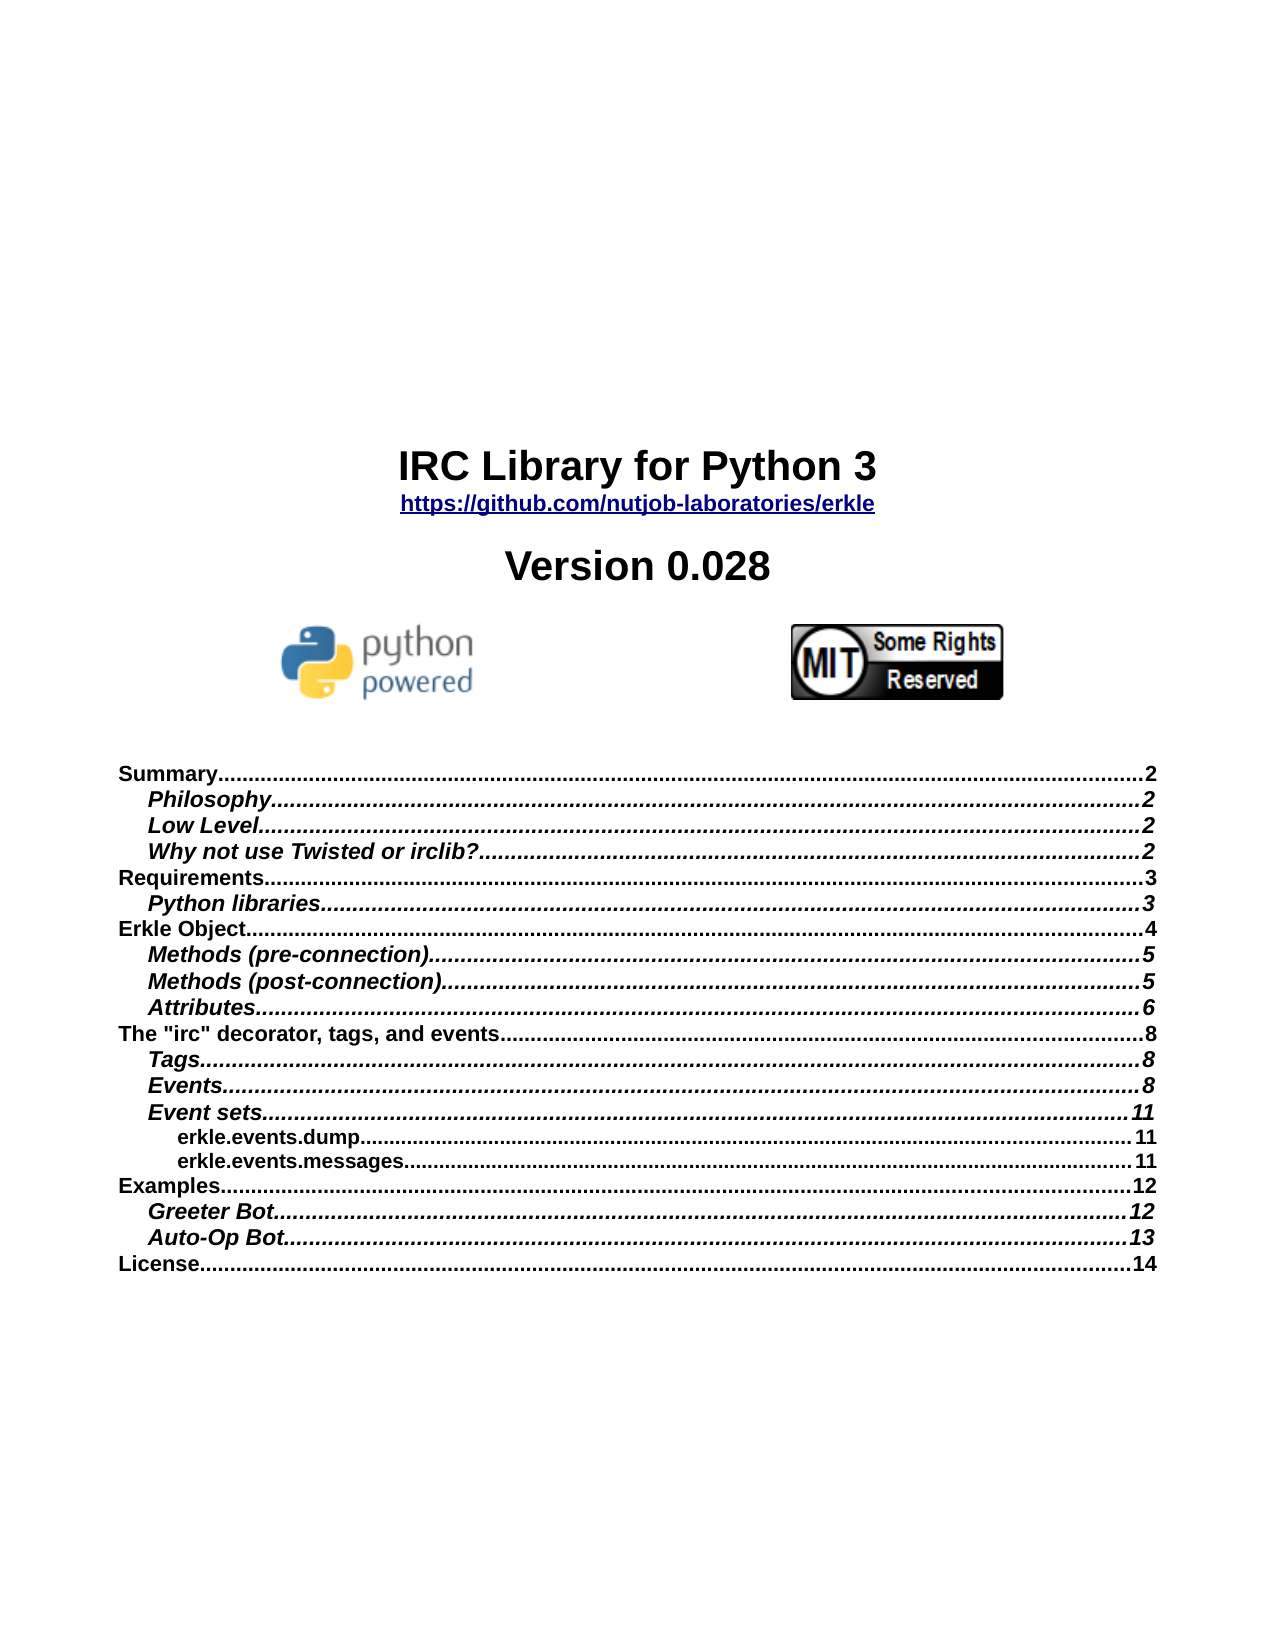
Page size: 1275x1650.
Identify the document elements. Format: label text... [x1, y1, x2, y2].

text IRC Library for Python 3 [118, 442, 1157, 489]
text Auto-Op Bot 13 [148, 1224, 1157, 1251]
text Why not use Twisted or irclib? 2 [148, 838, 1157, 865]
text Attributes 6 [148, 994, 1157, 1021]
text Erkle Object 4 [118, 916, 1157, 941]
text Low Level 2 [148, 812, 1157, 838]
text The "irc" decorator, tags, and events 8 [118, 1021, 1157, 1046]
table_header [118, 614, 637, 710]
text Summary 2 [118, 760, 1157, 786]
table_header [638, 614, 1157, 710]
text Version 0.028 [118, 541, 1157, 589]
text erkle.events.messages 11 [177, 1149, 1157, 1173]
text Examples 12 [118, 1173, 1157, 1198]
text Methods (pre-connection) 5 [148, 941, 1157, 968]
text Methods (post-connection) 5 [148, 968, 1157, 994]
text https://github.com/nutjob-laboratories/erkle [118, 489, 1157, 516]
text Philosophy 2 [148, 786, 1157, 812]
picture [791, 624, 1004, 700]
text Events 8 [148, 1072, 1157, 1098]
text License 14 [118, 1251, 1157, 1276]
text Python libraries 3 [148, 890, 1157, 916]
text Requirements 3 [118, 865, 1157, 890]
text Event sets 11 [148, 1098, 1157, 1125]
text Greeter Bot 12 [148, 1198, 1157, 1224]
text erkle.events.dump 11 [177, 1125, 1157, 1149]
picture [271, 620, 484, 705]
text Tags 8 [148, 1046, 1157, 1072]
